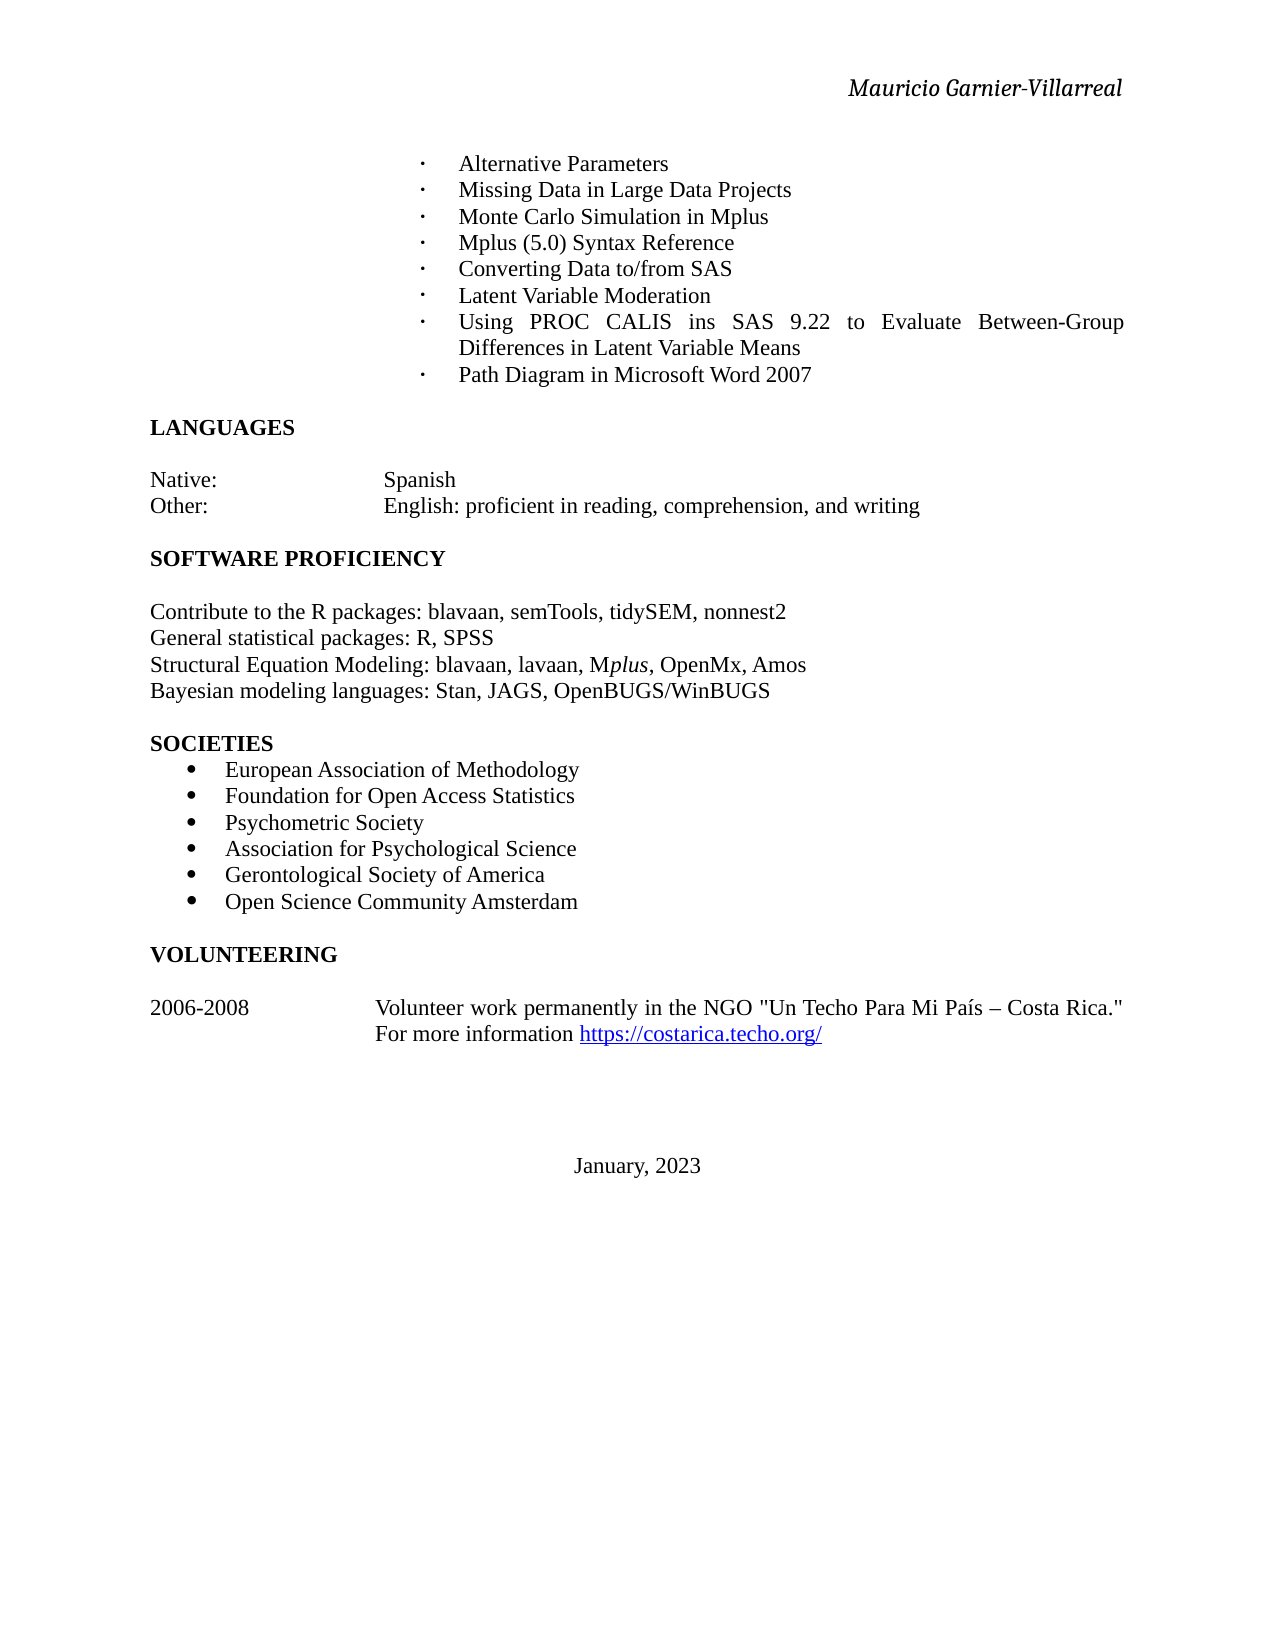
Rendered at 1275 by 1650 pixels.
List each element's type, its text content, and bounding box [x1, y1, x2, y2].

list Association for Psychological Science [187, 835, 1125, 862]
text SOFTWARE PROFICIENCY [150, 545, 1125, 572]
text VOLUNTEERING [150, 941, 1125, 967]
list Gerontological Society of America [187, 862, 1125, 888]
list Path Diagram in Microsoft Word 2007 [421, 361, 1125, 387]
text Structural Equation Modeling: blavaan, lavaan, Mplus, OpenMx, Amos [150, 651, 1125, 677]
text Other: English: proficient in reading, comprehension, and writing [150, 493, 1125, 519]
text Contribute to the R packages: blavaan, semTools, tidySEM, nonnest2 [150, 598, 1125, 624]
list Alternative Parameters [421, 150, 1125, 176]
text 2006-2008 Volunteer work permanently in the NGO "Un Techo Para Mi País – Costa Rica." For more information https://costarica.techo.org/ [150, 994, 1125, 1046]
text January, 2023 [150, 1152, 1125, 1178]
list Latent Variable Moderation [421, 282, 1125, 308]
list Mplus (5.0) Syntax Reference [421, 229, 1125, 255]
list Open Science Community Amsterdam [187, 888, 1125, 915]
list Psychometric Society [187, 809, 1125, 835]
text LANGUAGES [150, 413, 1125, 440]
text SOCIETIES [150, 730, 1125, 756]
list European Association of Methodology [187, 756, 1125, 782]
text Native: Spanish [150, 466, 1125, 493]
list Converting Data to/from SAS [421, 255, 1125, 282]
list Missing Data in Large Data Projects [421, 176, 1125, 203]
text Bayesian modeling languages: Stan, JAGS, OpenBUGS/WinBUGS [150, 677, 1125, 703]
list Monte Carlo Simulation in Mplus [421, 203, 1125, 229]
text General statistical packages: R, SPSS [150, 624, 1125, 651]
list Using PROC CALIS ins SAS 9.22 to Evaluate Between-Group Differences in Latent Variable Means [421, 308, 1125, 361]
list Foundation for Open Access Statistics [187, 782, 1125, 809]
